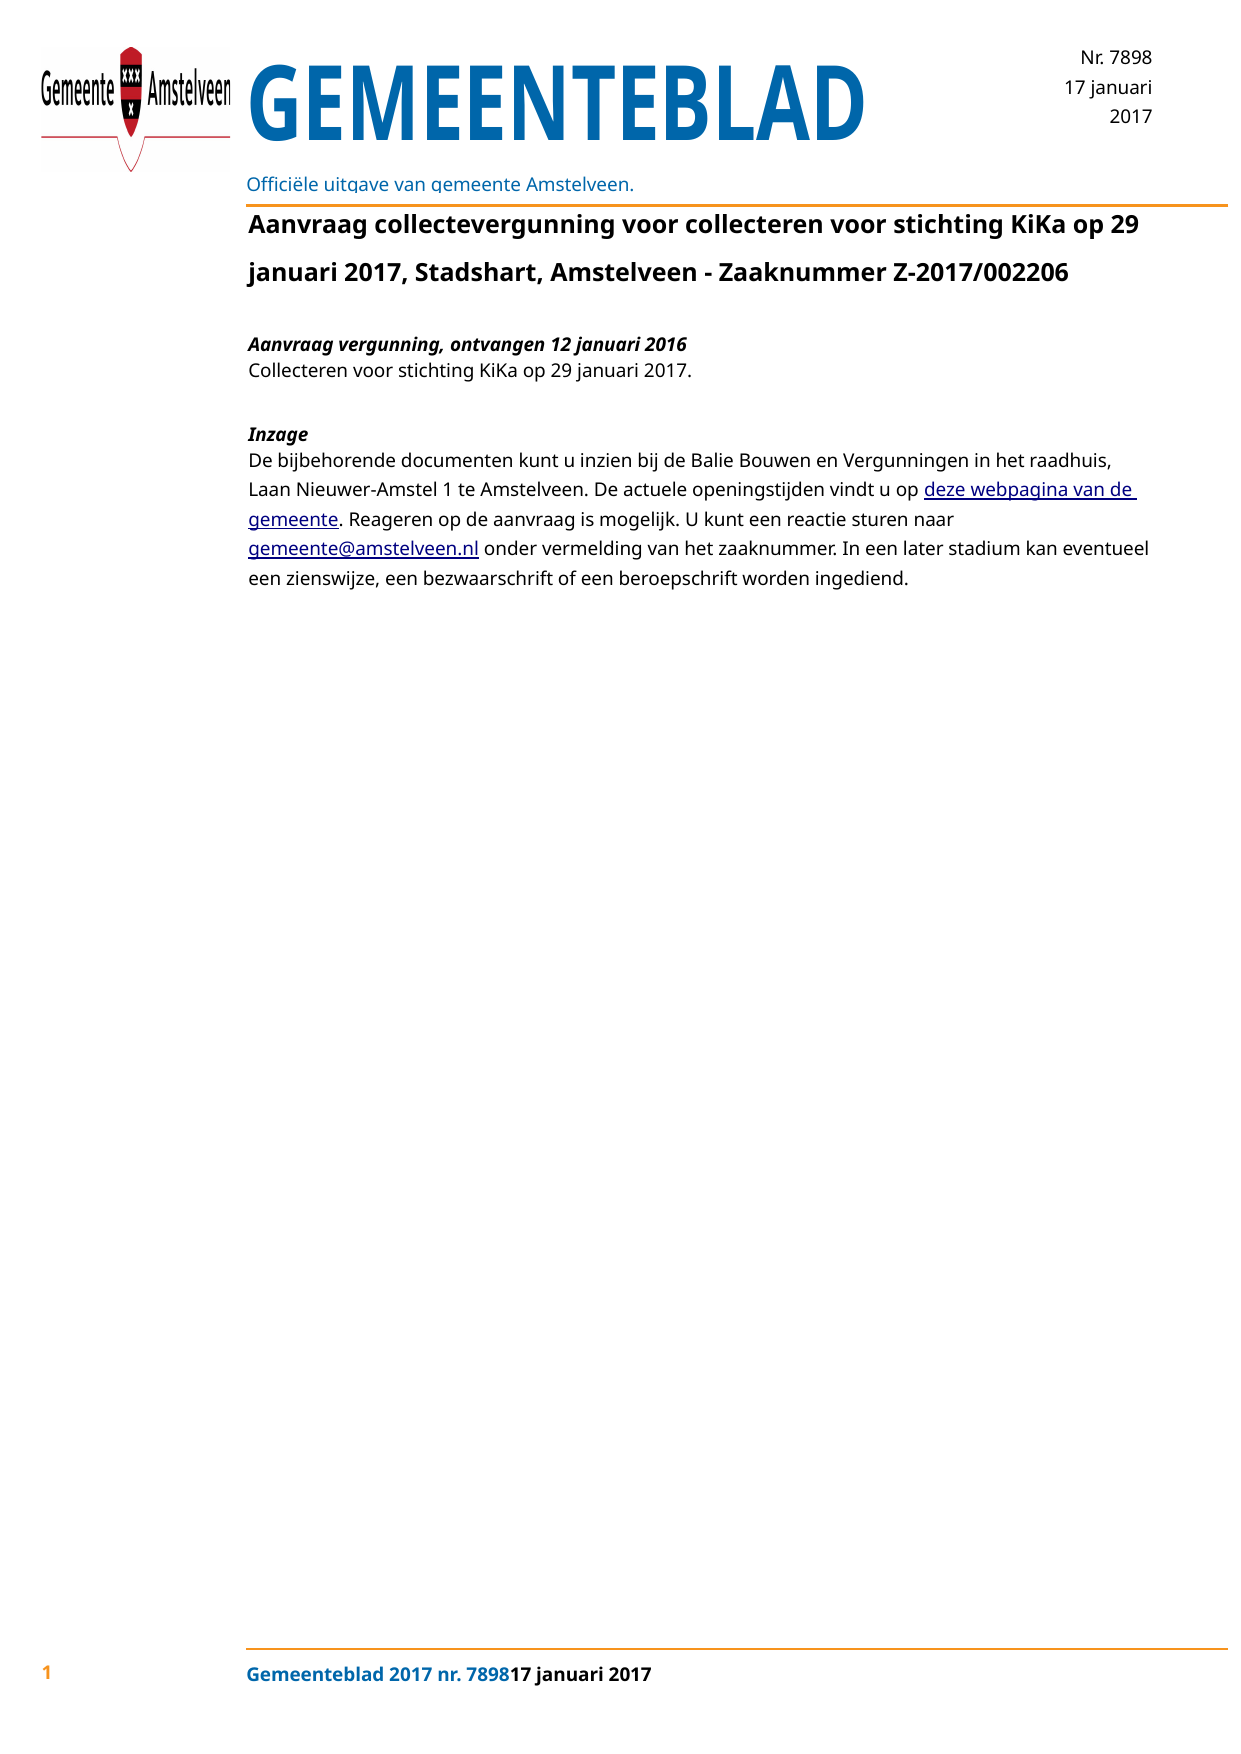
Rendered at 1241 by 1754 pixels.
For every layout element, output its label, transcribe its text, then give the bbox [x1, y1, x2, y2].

text De bijbehorende documenten kunt u inzien bij de Balie Bouwen en Vergunningen in het raadhuis, Laan Nieuwer-Amstel 1 te Amstelveen. De actuele openingstijden vindt u op deze webpagina van de gemeente. Reageren op de aanvraag is mogelijk. U kunt een reactie sturen naar gemeente@amstelveen.nl onder vermelding van het zaaknummer. In een later stadium kan eventueel een zienswijze, een bezwaarschrift of een beroepschrift worden ingediend. [248, 447, 1152, 591]
text Aanvraag collectevergunning voor collecteren voor stichting KiKa op 29 januari 2017, Stadshart, Amstelveen - Zaaknummer Z-2017/002206 [248, 207, 1152, 288]
text Collecteren voor stichting KiKa op 29 januari 2017. [248, 357, 1152, 383]
text Aanvraag vergunning, ontvangen 12 januari 2016 [248, 331, 1152, 357]
picture [41, 47, 231, 172]
text Inzage [248, 421, 1152, 447]
